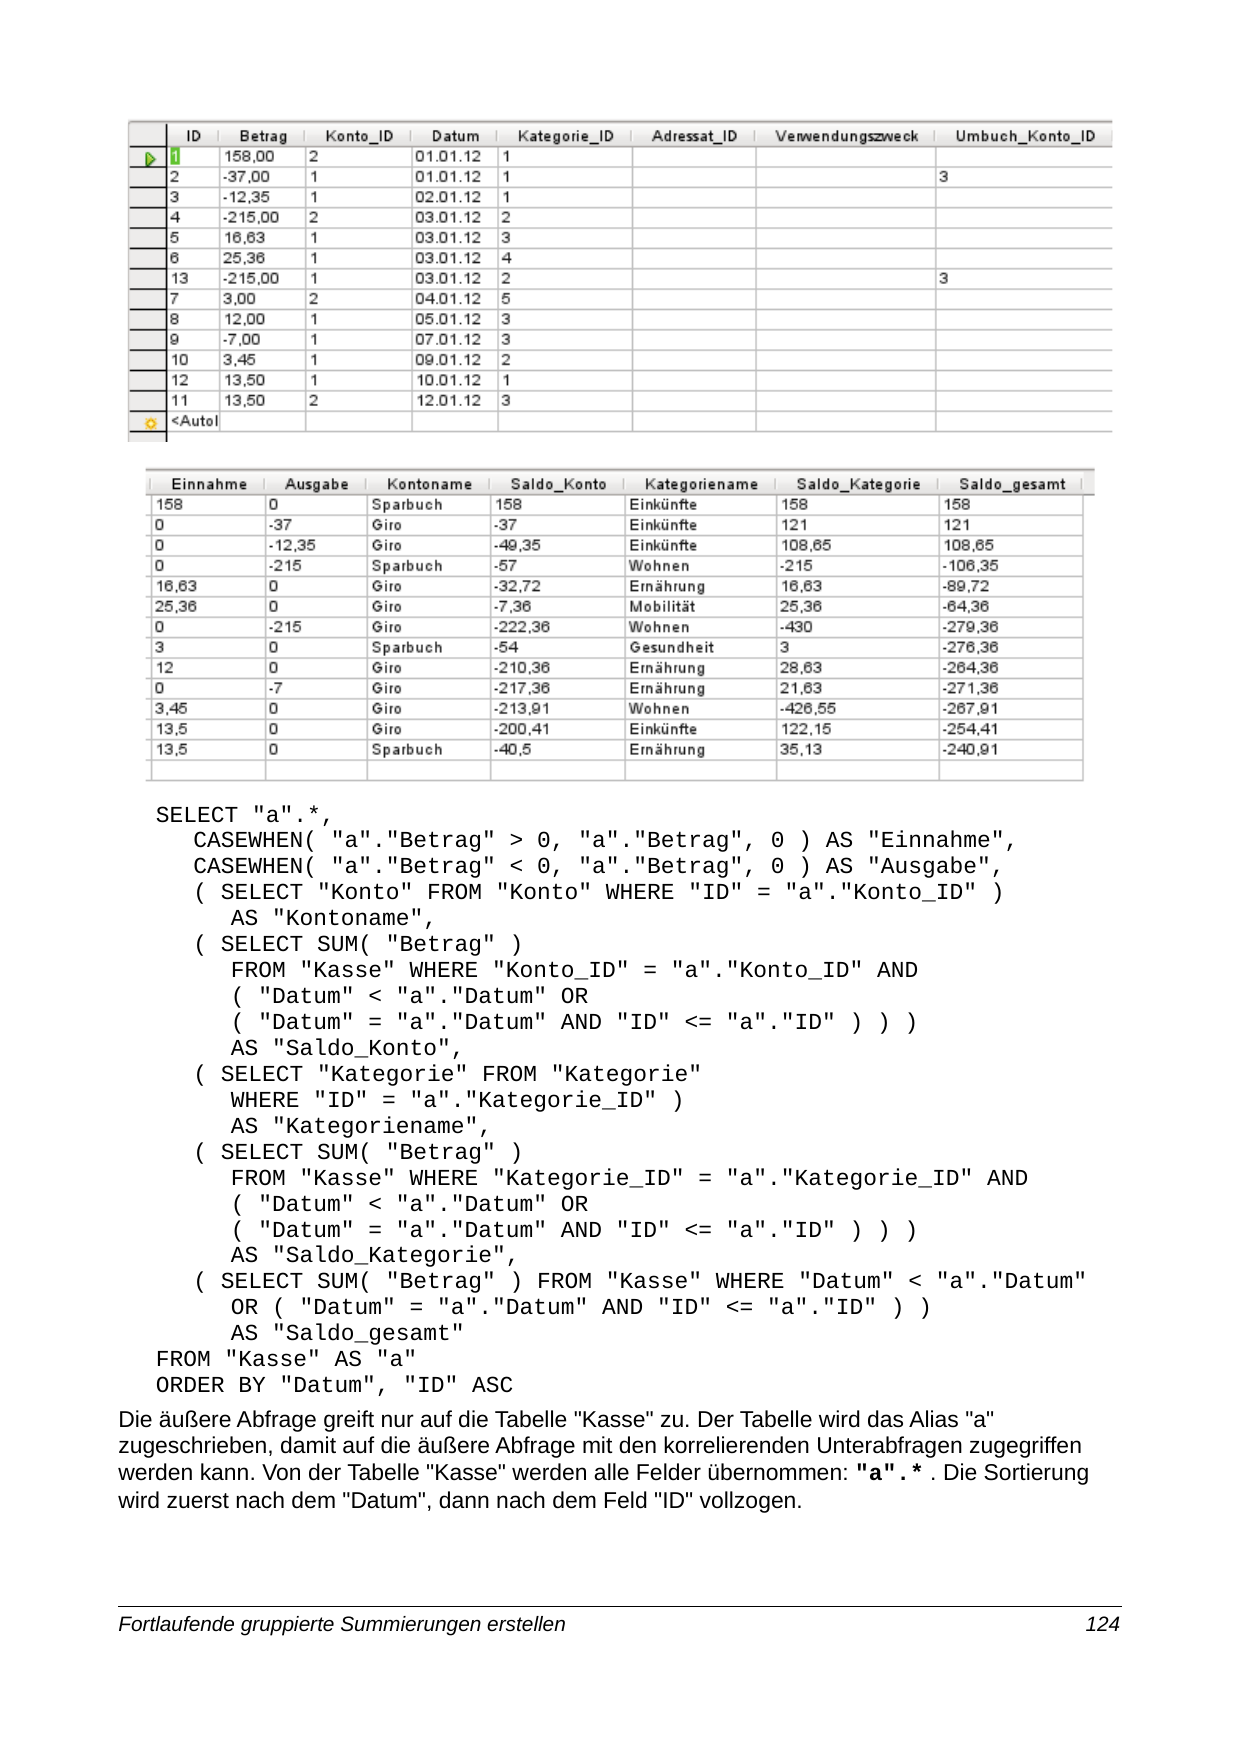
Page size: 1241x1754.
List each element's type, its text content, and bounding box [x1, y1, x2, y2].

text FROM "Kasse" WHERE "Kategorie_ID" = "a"."Kategorie_ID" AND [156, 1166, 1122, 1192]
text AS "Saldo_gesamt" [156, 1322, 1122, 1348]
text ( "Datum" < "a"."Datum" OR [156, 1192, 1122, 1218]
text AS "Kontoname", [156, 907, 1122, 933]
text AS "Kategoriename", [156, 1114, 1122, 1140]
text ( "Datum" = "a"."Datum" AND "ID" <= "a"."ID" ) ) ) [156, 1010, 1122, 1036]
text ( SELECT SUM( "Betrag" ) FROM "Kasse" WHERE "Datum" < "a"."Datum" [156, 1270, 1122, 1296]
text CASEWHEN( "a"."Betrag" > 0, "a"."Betrag", 0 ) AS "Einnahme", [156, 829, 1122, 855]
text AS "Saldo_Konto", [156, 1036, 1122, 1062]
text ( "Datum" = "a"."Datum" AND "ID" <= "a"."ID" ) ) ) [156, 1218, 1122, 1244]
text ( SELECT "Kategorie" FROM "Kategorie" [156, 1062, 1122, 1088]
text OR ( "Datum" = "a"."Datum" AND "ID" <= "a"."ID" ) ) [156, 1296, 1122, 1322]
text FROM "Kasse" AS "a" [156, 1348, 1122, 1373]
text WHERE "ID" = "a"."Kategorie_ID" ) [156, 1088, 1122, 1114]
text ORDER BY "Datum", "ID" ASC [156, 1373, 1122, 1399]
text FROM "Kasse" WHERE "Konto_ID" = "a"."Konto_ID" AND [156, 958, 1122, 984]
text ( "Datum" < "a"."Datum" OR [156, 984, 1122, 1010]
text ( SELECT SUM( "Betrag" ) [156, 1140, 1122, 1166]
text ( SELECT "Konto" FROM "Konto" WHERE "ID" = "a"."Konto_ID" ) [156, 881, 1122, 907]
text AS "Saldo_Kategorie", [156, 1244, 1122, 1270]
text SELECT "a".*, [156, 803, 1122, 829]
text CASEWHEN( "a"."Betrag" < 0, "a"."Betrag", 0 ) AS "Ausgabe", [156, 855, 1122, 881]
text Die äußere Abfrage greift nur auf die Tabelle "Kasse" zu. Der Tabelle wird das Alias "a" zugeschrieben, damit auf die äußere Abfrage mit den korrelierenden Unterabfragen zugegriffen werden kann. Von der Tabelle "Kasse" werden alle Felder übernommen: "a".* . Die Sortierung wird zuerst nach dem "Datum", dann nach dem Feld "ID" vollzogen. [118, 1406, 1122, 1513]
text ( SELECT SUM( "Betrag" ) [156, 933, 1122, 958]
